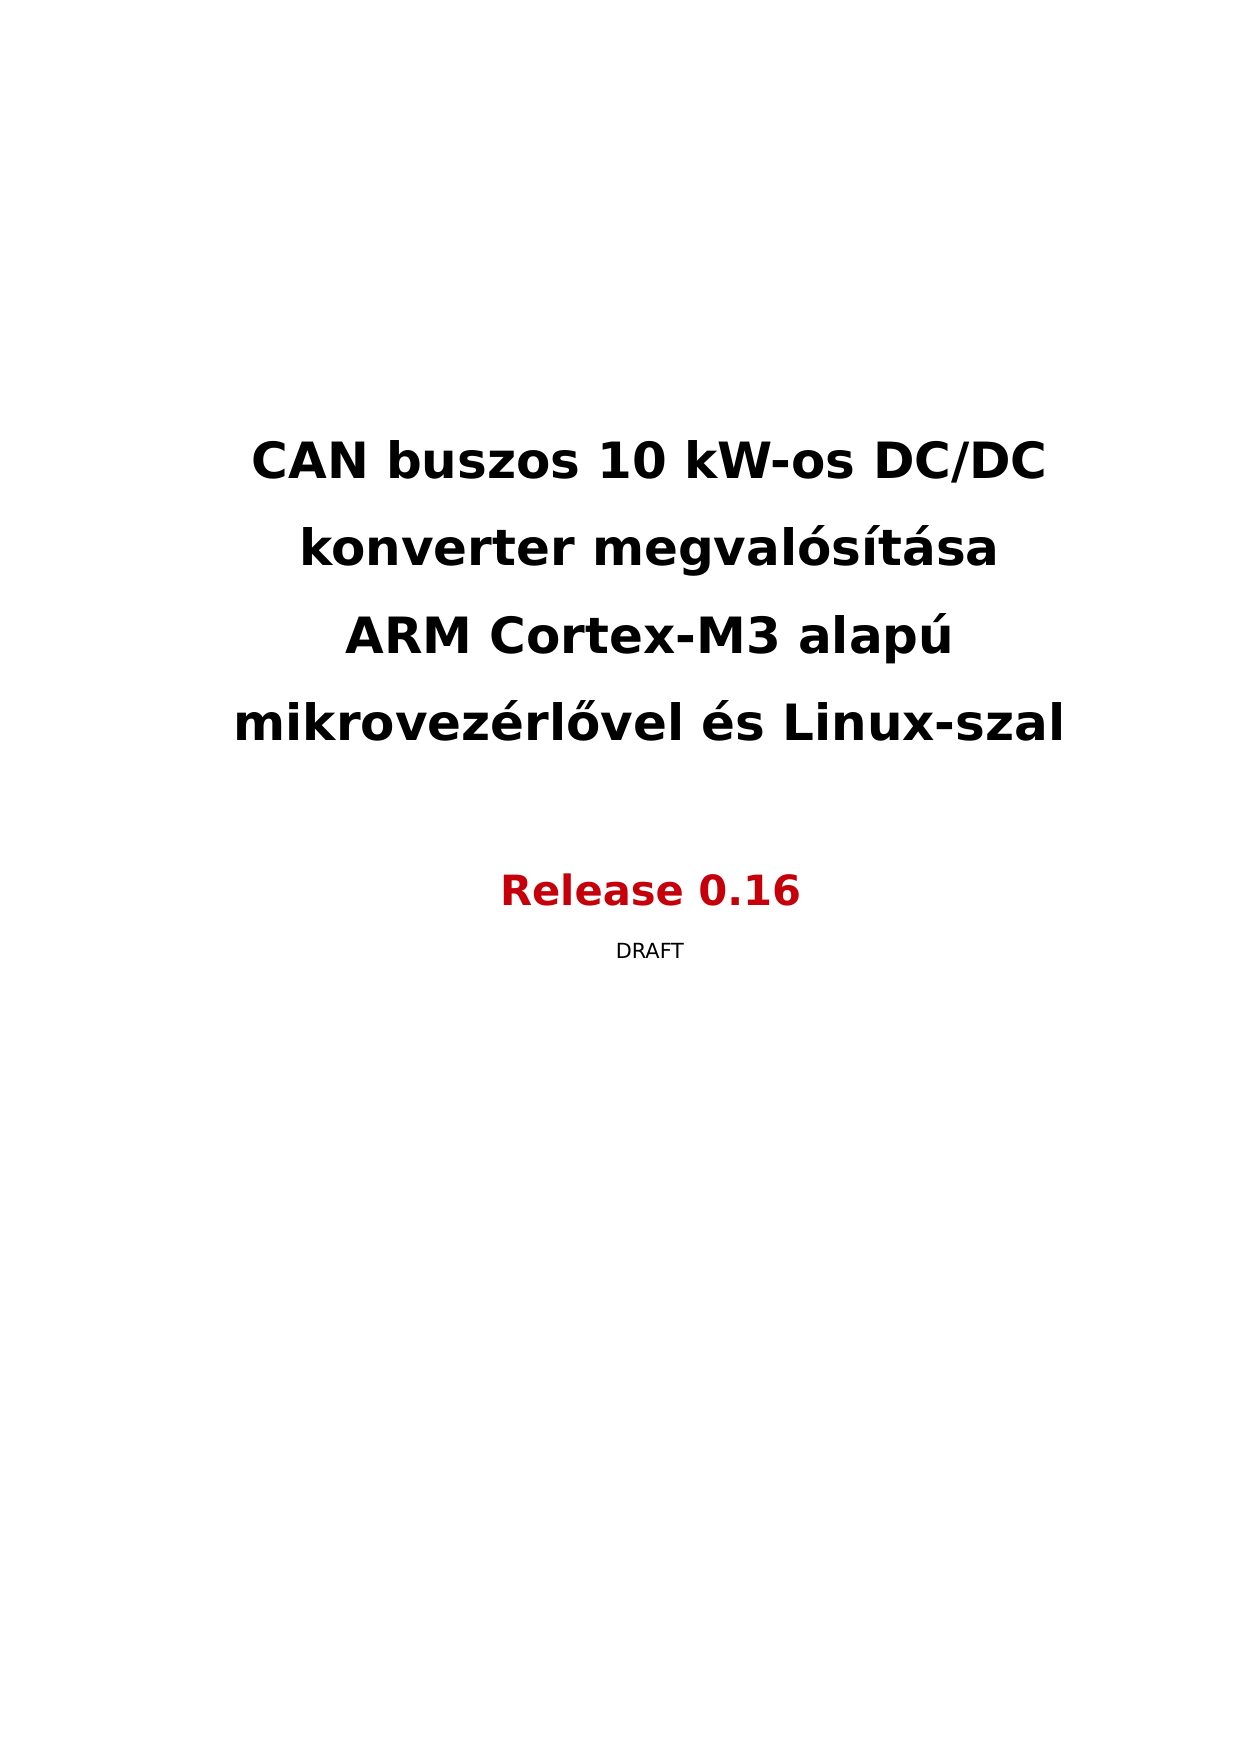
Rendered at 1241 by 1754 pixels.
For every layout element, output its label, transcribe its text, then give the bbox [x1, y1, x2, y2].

text DRAFT [177, 939, 1122, 964]
subtitle CAN buszos 10 kW-os DC/DC konverter megvalósítása ARM Cortex‑M3 alapú mikrovezérlővel és Linux-szal [177, 432, 1122, 752]
text Release 0.16 [177, 867, 1122, 915]
